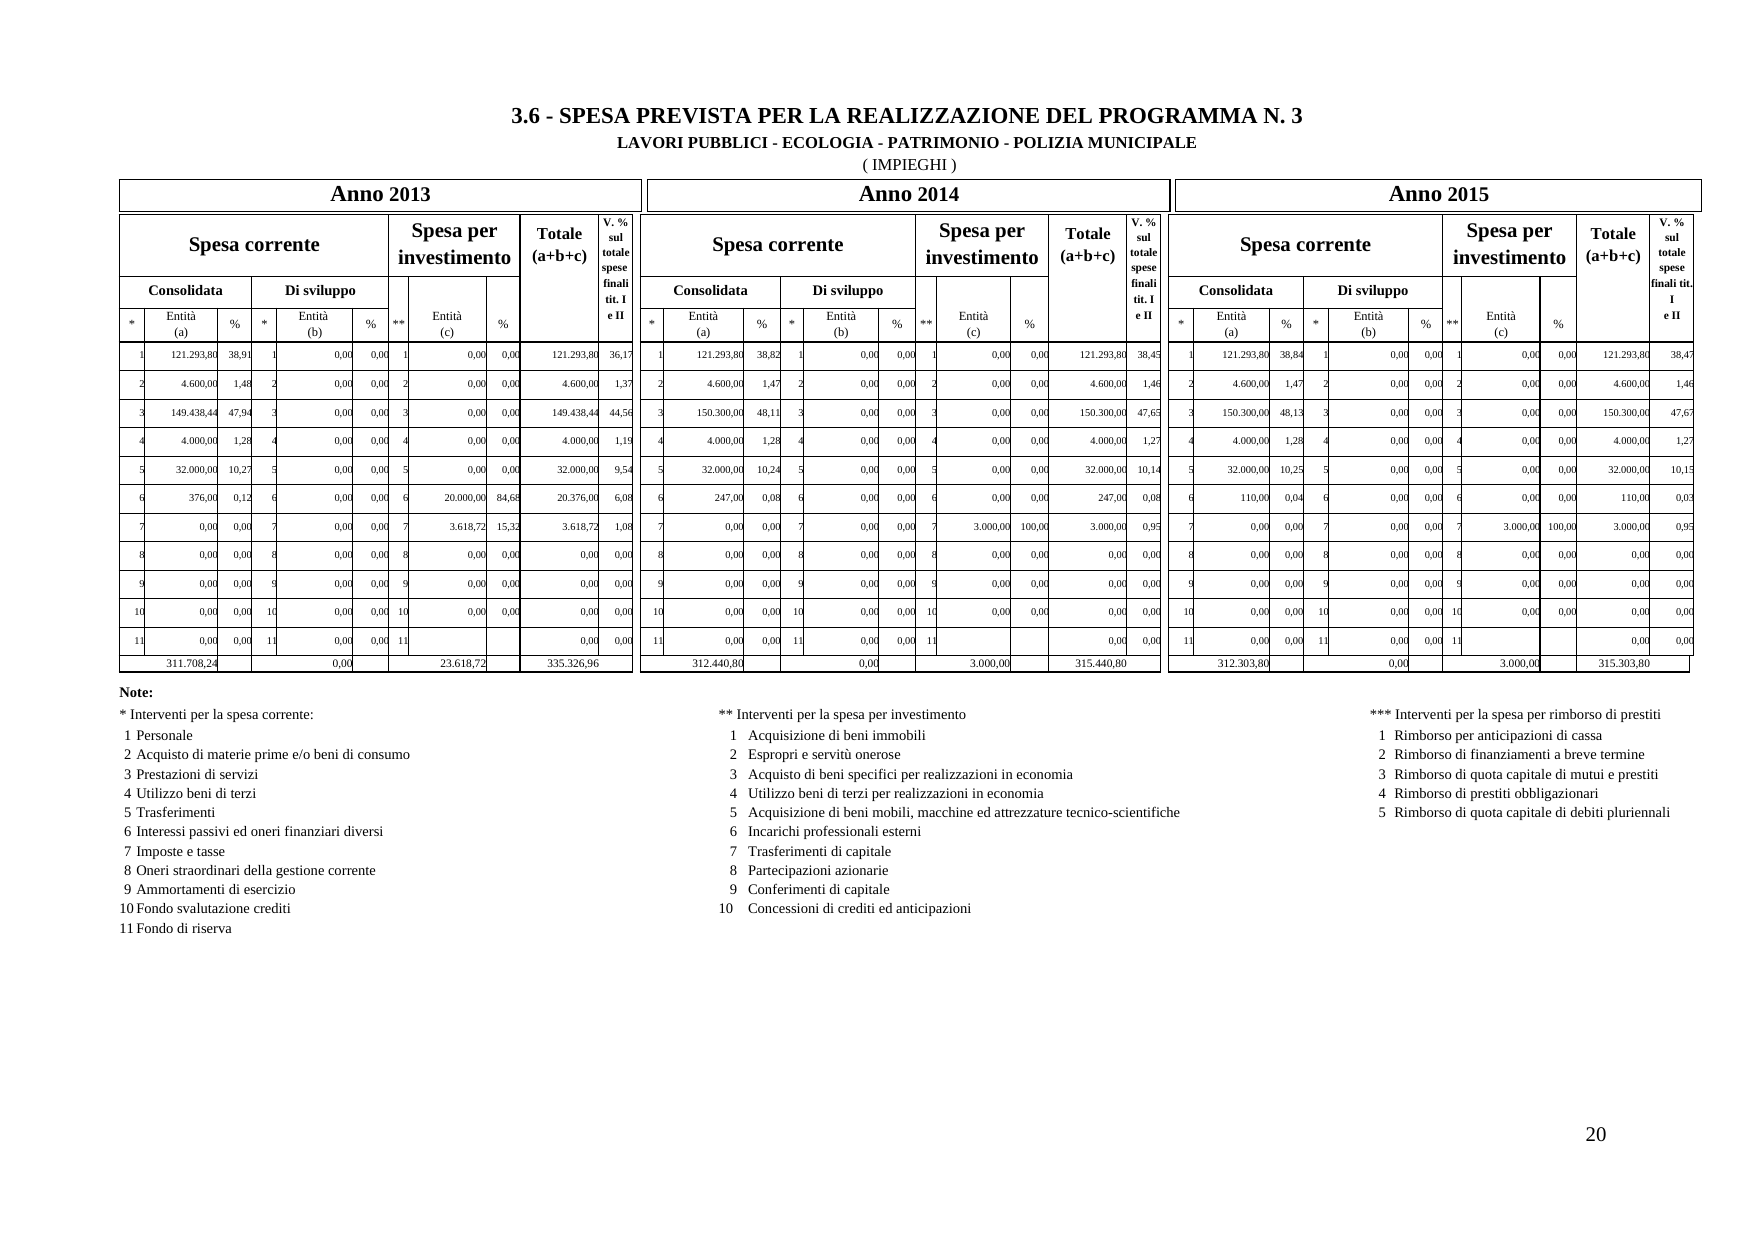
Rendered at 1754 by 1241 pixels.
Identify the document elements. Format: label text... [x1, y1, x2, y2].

table_cell 7 [1304, 514, 1328, 541]
table_cell 0,00 [218, 542, 251, 570]
table_cell 0,00 [353, 571, 388, 598]
table_cell 0,00 [1409, 371, 1442, 398]
table_cell 335.326,96 [521, 656, 599, 671]
table_cell [1217, 673, 1318, 683]
table_cell 10 [781, 599, 803, 627]
table_cell [895, 920, 923, 939]
table_cell [1086, 920, 1176, 939]
table_cell 315.440,80 [1049, 656, 1127, 671]
table_cell 0,04 [1270, 485, 1303, 513]
table_cell [1063, 684, 1086, 704]
table_cell [563, 804, 669, 823]
table_cell 0,00 [804, 400, 878, 427]
table_cell 5 [916, 457, 936, 484]
table_cell [1694, 370, 1706, 398]
table_cell 6 [916, 485, 936, 513]
table_cell 0,00 [1270, 542, 1303, 570]
table_cell 0,00 [1409, 428, 1442, 456]
table_header V. % sul totale spese [1127, 215, 1160, 276]
table_cell [1063, 920, 1086, 939]
table_cell [409, 628, 486, 655]
table_cell 4 [252, 428, 276, 456]
table_cell 0,00 [487, 428, 519, 456]
table_cell 0,00 [1650, 628, 1693, 655]
table_cell 0,00 [409, 542, 486, 570]
table_cell 4 [389, 428, 408, 456]
table_cell 1 [916, 343, 936, 370]
table_cell [744, 656, 780, 671]
table_cell 0,00 [879, 371, 915, 398]
table_cell [1577, 308, 1649, 341]
table_cell 0,00 [1127, 571, 1160, 598]
table_cell 0,00 [252, 656, 352, 671]
table_cell [1536, 920, 1562, 939]
table_cell 0,00 [1127, 599, 1160, 627]
table_cell 6,08 [599, 485, 632, 513]
table_cell 0,00 [1329, 485, 1408, 513]
table_cell [669, 673, 713, 683]
table_header Anno 2013 [120, 180, 641, 211]
table_cell [436, 920, 524, 939]
table_cell 9 [916, 571, 936, 598]
table_cell 0,00 [1011, 485, 1048, 513]
table_cell [1086, 705, 1176, 727]
table_cell [1706, 705, 1713, 727]
table_cell * [1169, 309, 1193, 341]
table_cell 4 [781, 428, 803, 456]
table_cell 0,00 [277, 542, 352, 570]
table_cell * [641, 309, 663, 341]
table_cell 2 [641, 371, 663, 398]
table_cell [414, 684, 436, 704]
table_cell 7 [718, 843, 748, 862]
table_cell [370, 705, 413, 727]
table_cell [1176, 673, 1217, 683]
table_cell 0,00 [487, 400, 519, 427]
table_cell 1 [120, 343, 144, 370]
table_cell 0,00 [353, 371, 388, 398]
table_cell [669, 765, 713, 785]
table_cell 0,00 [1409, 599, 1442, 627]
table_cell [1049, 276, 1126, 307]
table_cell 0,00 [1329, 371, 1408, 398]
table_cell 8 [1169, 542, 1193, 570]
table_cell 0,00 [409, 571, 486, 598]
table_cell [1370, 843, 1394, 862]
table_cell [1563, 920, 1659, 939]
table_cell [1706, 684, 1713, 704]
table_cell Entità (b) [1329, 309, 1408, 341]
table_cell [718, 684, 748, 704]
table_cell [1659, 843, 1713, 862]
table_cell 100,00 [1011, 514, 1048, 541]
table_cell 0,03 [1650, 485, 1693, 513]
table_cell [1217, 705, 1318, 727]
table_cell 1 [1443, 343, 1461, 370]
table_cell [284, 765, 370, 785]
table_cell 0,00 [1329, 457, 1408, 484]
table_cell 0,00 [1577, 542, 1649, 570]
table_cell 121.293,80 [1049, 343, 1126, 370]
table_cell 38,47 [1650, 343, 1693, 370]
table_header Anno 2014 [648, 180, 1169, 211]
table_cell [1493, 843, 1536, 862]
table_cell [218, 727, 259, 746]
table_cell 9 [1304, 571, 1328, 598]
table_cell 0,00 [1011, 400, 1048, 427]
table_cell [633, 655, 640, 671]
table_cell 0,00 [879, 571, 915, 598]
table_cell [1318, 881, 1365, 900]
table_cell [1536, 684, 1562, 704]
table_cell ** [916, 308, 936, 341]
table_cell [1365, 684, 1369, 704]
table_cell [895, 673, 923, 683]
table_cell [1176, 823, 1217, 842]
table_cell 376,00 [145, 485, 217, 513]
table_cell [923, 920, 1026, 939]
table_cell 0,00 [1329, 542, 1408, 570]
table_cell [414, 823, 436, 842]
table_header [1171, 179, 1175, 211]
table_cell 0,00 [1329, 571, 1408, 598]
table_cell 0,00 [353, 599, 388, 627]
table_cell [284, 804, 370, 823]
table_cell [1161, 598, 1168, 627]
table_cell [1563, 684, 1659, 704]
table_cell 0,00 [1541, 542, 1576, 570]
table_cell Trasferimenti [136, 804, 218, 823]
table_cell [1659, 671, 1706, 683]
table_cell 0,00 [1409, 400, 1442, 427]
table_cell * [781, 309, 803, 341]
table_cell [1176, 862, 1217, 881]
table_cell [1176, 843, 1217, 862]
table_cell [1176, 727, 1217, 746]
table_cell 0,00 [1329, 428, 1408, 456]
table_cell 0,00 [1409, 485, 1442, 513]
table_cell [1694, 399, 1706, 427]
table_cell [1443, 277, 1461, 307]
table_cell 0,00 [353, 542, 388, 570]
table_cell e II [1127, 308, 1160, 341]
table_cell [259, 684, 284, 704]
table_cell 0,00 [1011, 428, 1048, 456]
table_cell 150.300,00 [1049, 400, 1126, 427]
table_cell [370, 785, 413, 804]
table_cell [1493, 862, 1536, 881]
table_cell Fondo di riserva [136, 920, 259, 939]
table_cell * Interventi per la spesa corrente: [119, 705, 370, 727]
table_cell 150.300,00 [1194, 400, 1269, 427]
table_cell 36,17 [599, 343, 632, 370]
table_cell [1706, 370, 1713, 398]
table_cell Concessioni di crediti ed anticipazioni [748, 900, 1020, 919]
table_cell 1,08 [599, 514, 632, 541]
table_cell [1063, 727, 1086, 746]
table_cell Rimborso di quota capitale di debiti pluriennali [1394, 804, 1713, 823]
table_cell 0,00 [409, 457, 486, 484]
table_cell [563, 705, 669, 727]
table_cell 247,00 [1049, 485, 1126, 513]
table_cell [1161, 627, 1168, 655]
table_cell [1536, 900, 1562, 919]
table_cell 47,94 [218, 400, 251, 427]
table_cell 10 [1169, 599, 1193, 627]
table_header [642, 179, 647, 211]
table_cell 0,00 [1329, 628, 1408, 655]
table_cell 20.000,00 [409, 485, 486, 513]
table_cell [1217, 746, 1318, 765]
table_cell [259, 673, 284, 683]
table_cell 0,00 [277, 599, 352, 627]
table_header [1706, 214, 1713, 276]
table_cell 0,00 [145, 628, 217, 655]
table_header V. % sul totale spese [1650, 215, 1693, 276]
table_cell 4 [119, 785, 136, 804]
table_cell 0,00 [1409, 457, 1442, 484]
table_cell [713, 727, 718, 746]
table_cell [1563, 900, 1659, 919]
table_cell [1365, 727, 1369, 746]
table_cell [669, 785, 713, 804]
table_cell [633, 427, 640, 456]
table_cell [713, 684, 718, 704]
table_cell [1161, 370, 1168, 398]
table_cell [259, 785, 284, 804]
table_cell [748, 920, 849, 939]
table_cell Entità (c) [1462, 308, 1539, 341]
table_cell [563, 900, 669, 919]
table_cell 10 [1304, 599, 1328, 627]
table_cell [1318, 900, 1365, 919]
table_cell [713, 673, 718, 683]
table_cell 8 [1304, 542, 1328, 570]
table_cell [1063, 746, 1086, 765]
table_cell 0,00 [804, 485, 878, 513]
table_cell [563, 785, 669, 804]
table_cell [1706, 456, 1713, 484]
table_cell [284, 785, 370, 804]
table_cell 0,00 [804, 571, 878, 598]
table_cell 0,00 [804, 599, 878, 627]
table_cell ** Interventi per la spesa per investimento [718, 705, 1020, 727]
table_cell [414, 673, 436, 683]
table_cell 4.000,00 [1577, 428, 1649, 456]
table_cell 1 [781, 343, 803, 370]
table_cell 4 [120, 428, 144, 456]
table_cell 15,32 [487, 514, 519, 541]
table_cell [1318, 843, 1365, 862]
table_cell 0,00 [1194, 514, 1269, 541]
table_cell Rimborso di prestiti obbligazionari [1394, 785, 1659, 804]
table_cell finali tit. I [1127, 276, 1160, 307]
table_cell [748, 673, 849, 683]
table_cell [436, 684, 524, 704]
table_cell 0,00 [879, 400, 915, 427]
table_cell Rimborso di quota capitale di mutui e prestiti [1394, 765, 1713, 785]
table_cell 0,00 [1304, 656, 1408, 671]
table_cell [916, 277, 936, 307]
table_cell [1706, 598, 1713, 627]
table_cell 3 [1304, 400, 1328, 427]
table_cell [487, 628, 519, 655]
table_cell [718, 673, 748, 683]
table_cell finali tit. I [1650, 276, 1693, 307]
table_cell 8 [389, 542, 408, 570]
table_cell [1217, 862, 1318, 881]
table_cell 9 [1169, 571, 1193, 598]
table_cell 0,00 [1462, 400, 1539, 427]
table_cell 32.000,00 [1194, 457, 1269, 484]
table_cell [713, 785, 718, 804]
table_cell % [1011, 308, 1048, 341]
table_cell finali tit. I [599, 276, 632, 307]
table_cell 121.293,80 [1194, 343, 1269, 370]
table_cell [633, 570, 640, 598]
table_cell [436, 765, 524, 785]
table_cell 0,00 [277, 571, 352, 598]
table_cell 0,00 [1462, 571, 1539, 598]
table_cell [1318, 804, 1365, 823]
table_cell 0,00 [1541, 400, 1576, 427]
table_cell Interessi passivi ed oneri finanziari diversi [136, 823, 413, 842]
table_cell 0,00 [1577, 628, 1649, 655]
table_cell 0,00 [1462, 428, 1539, 456]
table_cell 0,00 [145, 542, 217, 570]
table_cell [1161, 276, 1168, 307]
table_cell [1086, 823, 1176, 842]
table_cell [563, 727, 669, 746]
table_cell [669, 705, 713, 727]
table_cell 11 [252, 628, 276, 655]
table_cell 2 [120, 371, 144, 398]
table_cell [1370, 881, 1394, 900]
table_cell [1026, 920, 1063, 939]
table_cell [1063, 862, 1086, 881]
table_header [1694, 214, 1706, 276]
table_cell [1086, 900, 1176, 919]
table_cell [1176, 785, 1217, 804]
table_cell 1 [252, 343, 276, 370]
table_cell [633, 399, 640, 427]
table_cell [1063, 823, 1086, 842]
table_cell 9 [1443, 571, 1461, 598]
table_cell [1161, 456, 1168, 484]
table_cell [1365, 823, 1369, 842]
table_cell 0,00 [1011, 371, 1048, 398]
table_cell 4 [1443, 428, 1461, 456]
table_cell [284, 843, 370, 862]
table_cell Prestazioni di servizi [136, 765, 284, 785]
table_cell 0,00 [521, 571, 598, 598]
table_cell [1394, 900, 1493, 919]
table_cell 2 [1304, 371, 1328, 398]
table_cell [1270, 656, 1303, 671]
table_cell [119, 673, 218, 683]
table_cell [436, 862, 524, 881]
table_cell [1020, 900, 1063, 919]
table_cell [1706, 484, 1713, 513]
table_cell [879, 656, 915, 671]
table_cell 3.000,00 [1049, 514, 1126, 541]
table_cell [633, 513, 640, 541]
table_cell 4.600,00 [145, 371, 217, 398]
table_cell Di sviluppo [1304, 277, 1442, 307]
table_cell 3 [641, 400, 663, 427]
table_cell 0,00 [804, 428, 878, 456]
table_cell [937, 628, 1010, 655]
table_cell 6 [1304, 485, 1328, 513]
table_cell 6 [120, 485, 144, 513]
table_cell [525, 843, 563, 862]
table_cell 3.000,00 [1462, 514, 1539, 541]
table_cell 0,00 [1270, 571, 1303, 598]
table_cell [1020, 684, 1063, 704]
table_cell [669, 823, 713, 842]
table_cell 3 [781, 400, 803, 427]
table_cell 5 [1169, 457, 1193, 484]
table_cell 6 [641, 485, 663, 513]
table_cell 0,00 [521, 599, 598, 627]
table_cell 38,45 [1127, 343, 1160, 370]
table_cell Entità (a) [145, 309, 217, 341]
table_header Spesa corrente [1169, 215, 1442, 276]
table_header Spesa corrente [120, 215, 388, 276]
table_cell 11 [1304, 628, 1328, 655]
table_cell [633, 541, 640, 570]
table_cell 0,00 [1462, 343, 1539, 370]
table_cell 0,00 [1270, 514, 1303, 541]
table_cell [1541, 277, 1576, 307]
table_cell 0,00 [879, 428, 915, 456]
table_cell 0,00 [521, 542, 598, 570]
table_cell [1370, 673, 1394, 683]
table_cell [1217, 823, 1318, 842]
table_cell [1318, 727, 1365, 746]
table_cell 3.000,00 [1577, 514, 1649, 541]
table_cell 44,56 [599, 400, 632, 427]
table_cell 38,82 [744, 343, 780, 370]
table_cell 7 [389, 514, 408, 541]
table_cell [563, 671, 669, 683]
table_cell % [218, 309, 251, 341]
table_cell [259, 920, 284, 939]
table_cell 10 [718, 900, 748, 919]
table_cell [1706, 276, 1713, 307]
table_cell 4 [718, 785, 748, 804]
table_cell 8 [252, 542, 276, 570]
table_cell 0,00 [409, 428, 486, 456]
table_cell [748, 684, 849, 704]
table_cell [1365, 746, 1369, 765]
table_cell 5 [252, 457, 276, 484]
table_cell 0,00 [1462, 542, 1539, 570]
table_cell [937, 277, 1010, 307]
table_cell [1493, 823, 1536, 842]
table_cell 121.293,80 [664, 343, 743, 370]
table_cell [669, 862, 713, 881]
table_cell 10,25 [1270, 457, 1303, 484]
table_cell [1659, 881, 1713, 900]
table_cell [1694, 427, 1706, 456]
table_cell 0,00 [353, 628, 388, 655]
table_cell [1063, 705, 1086, 727]
table_cell [409, 277, 486, 307]
table_cell [284, 684, 370, 704]
table_cell 1,28 [744, 428, 780, 456]
table_cell 10 [389, 599, 408, 627]
table_cell [713, 881, 718, 900]
table_cell [1318, 673, 1365, 683]
table_cell [1365, 765, 1369, 785]
table_cell % [353, 309, 388, 341]
table_cell [1365, 900, 1369, 919]
table_cell [1176, 920, 1217, 939]
table_cell 0,00 [1541, 371, 1576, 398]
table_cell 1,27 [1650, 428, 1693, 456]
table_cell 0,00 [409, 343, 486, 370]
table_cell 0,00 [1011, 571, 1048, 598]
table_cell 0,00 [1541, 428, 1576, 456]
table_cell [633, 484, 640, 513]
table_cell 11 [1169, 628, 1193, 655]
table_cell [1370, 900, 1394, 919]
table_cell 3.618,72 [521, 514, 598, 541]
table_cell 4 [916, 428, 936, 456]
table_cell 0,00 [937, 371, 1010, 398]
table_cell Acquisto di materie prime e/o beni di consumo [136, 746, 436, 765]
table_cell 0,00 [744, 628, 780, 655]
table_cell [436, 823, 524, 842]
table_cell [1462, 628, 1539, 655]
table_cell [1161, 341, 1168, 370]
table_cell [1365, 920, 1369, 939]
table_cell 0,00 [804, 542, 878, 570]
table_cell Personale [136, 727, 218, 746]
table_cell 9 [252, 571, 276, 598]
table_cell [1696, 133, 1701, 155]
table_cell 100,00 [1541, 514, 1576, 541]
table_cell 0,00 [1409, 571, 1442, 598]
table_cell 0,00 [879, 599, 915, 627]
table_cell 8 [916, 542, 936, 570]
table_cell [218, 804, 259, 823]
table_header [1161, 214, 1168, 276]
table_cell Entità (b) [804, 309, 878, 341]
table_cell 0,12 [218, 485, 251, 513]
table_cell 1 [389, 343, 408, 370]
table_cell [525, 746, 563, 765]
table_cell 0,00 [1049, 542, 1126, 570]
table_cell [1063, 673, 1086, 683]
table_cell 11 [781, 628, 803, 655]
table_cell 0,00 [937, 571, 1010, 598]
table_header V. % sul totale spese [599, 215, 632, 276]
table_cell [1462, 277, 1539, 307]
table_cell [1063, 843, 1086, 862]
table_cell 4.000,00 [664, 428, 743, 456]
table_cell 0,00 [1049, 628, 1126, 655]
table_cell 0,00 [744, 542, 780, 570]
table_cell 0,00 [218, 514, 251, 541]
table_cell 3 [120, 400, 144, 427]
table_cell 2 [718, 746, 748, 765]
table_cell 1 [641, 343, 663, 370]
table_cell [370, 843, 413, 862]
table_cell [525, 705, 563, 727]
table_cell 0,00 [1541, 485, 1576, 513]
table_cell Rimborso di finanziamenti a breve termine [1394, 746, 1713, 765]
table_cell 11 [916, 628, 936, 655]
table_cell 0,08 [1127, 485, 1160, 513]
table_cell 0,00 [804, 628, 878, 655]
table_cell 0,00 [353, 400, 388, 427]
table_cell [1706, 541, 1713, 570]
table_cell 10,24 [744, 457, 780, 484]
table_cell [521, 276, 598, 307]
table_cell [1370, 920, 1394, 939]
table_cell [1694, 570, 1706, 598]
table_cell [1694, 341, 1706, 370]
table_cell 9 [718, 881, 748, 900]
table_cell Consolidata [641, 277, 780, 307]
table_cell [436, 785, 524, 804]
table_cell 6 [252, 485, 276, 513]
table_cell 0,00 [1541, 571, 1576, 598]
table_cell [1365, 804, 1369, 823]
table_cell * [1304, 309, 1328, 341]
table_cell 5 [1370, 804, 1394, 823]
table_cell [414, 804, 436, 823]
table_cell [1176, 705, 1217, 727]
table_cell * [252, 309, 276, 341]
table_cell 38,91 [218, 343, 251, 370]
table_cell 5 [718, 804, 748, 823]
table_cell 10 [916, 599, 936, 627]
table_cell [895, 684, 923, 704]
table_cell [1706, 308, 1713, 341]
table_cell 0,00 [1127, 628, 1160, 655]
table_cell 0,00 [1011, 599, 1048, 627]
table_cell 8 [120, 542, 144, 570]
table_cell 10,15 [1650, 457, 1693, 484]
table_header Totale (a+b+c) [1049, 215, 1126, 276]
table_cell 5 [389, 457, 408, 484]
table_cell 0,00 [1194, 571, 1269, 598]
table_cell [1706, 427, 1713, 456]
table_cell [1217, 900, 1318, 919]
table_cell 0,00 [409, 371, 486, 398]
table_cell [1217, 881, 1318, 900]
table_cell 4 [1169, 428, 1193, 456]
table_cell 312.440,80 [641, 656, 743, 671]
table_cell 121.293,80 [1577, 343, 1649, 370]
table_cell 9 [389, 571, 408, 598]
table_cell [525, 684, 563, 704]
table_cell [1394, 823, 1493, 842]
table_cell 11 [641, 628, 663, 655]
table_cell [633, 308, 640, 341]
table_cell [1161, 513, 1168, 541]
table_header Anno 2015 [1176, 180, 1701, 211]
table_cell [1318, 765, 1365, 785]
table_cell [713, 843, 718, 862]
table_cell 1,46 [1127, 371, 1160, 398]
table_cell 0,95 [1127, 514, 1160, 541]
table_cell [414, 705, 436, 727]
table_cell [633, 627, 640, 655]
table_cell [218, 684, 259, 704]
table_cell [436, 705, 524, 727]
table_cell [1217, 785, 1318, 804]
table_cell 3 [916, 400, 936, 427]
table_header Spesa per investimento [916, 215, 1048, 276]
table_cell 0,00 [879, 485, 915, 513]
table_cell [1536, 881, 1562, 900]
table_cell *** Interventi per la spesa per rimborso di prestiti [1370, 705, 1706, 727]
table_cell 48,11 [744, 400, 780, 427]
table_cell [1365, 785, 1369, 804]
table_cell 7 [120, 514, 144, 541]
table_cell 1,19 [599, 428, 632, 456]
table_cell 0,00 [664, 571, 743, 598]
table_cell 1 [1304, 343, 1328, 370]
table_cell [525, 862, 563, 881]
table_cell [414, 765, 436, 785]
table_cell 0,00 [1329, 514, 1408, 541]
table_cell [1694, 276, 1706, 307]
table_cell [1086, 881, 1176, 900]
table_cell 10 [252, 599, 276, 627]
table_cell [1694, 541, 1706, 570]
table_header 3.6 - SPESA PREVISTA PER LA REALIZZAZIONE DEL PROGRAMMA N. 3 [118, 103, 1696, 133]
table_cell 0,00 [487, 599, 519, 627]
table_header [633, 214, 640, 276]
table_cell [370, 881, 413, 900]
table_cell [1659, 684, 1706, 704]
table_cell Entità (a) [664, 309, 743, 341]
table_cell 0,00 [1541, 343, 1576, 370]
table_cell [563, 765, 669, 785]
table_cell LAVORI PUBBLICI - ECOLOGIA - PATRIMONIO - POLIZIA MUNICIPALE [118, 133, 1696, 155]
table_cell [1217, 920, 1318, 939]
table_cell 8 [119, 862, 136, 881]
table_cell 3.000,00 [916, 656, 1010, 671]
table_cell 1 [1169, 343, 1193, 370]
table_cell 4.000,00 [145, 428, 217, 456]
table_cell [1020, 727, 1063, 746]
table_cell 3 [1443, 400, 1461, 427]
table_cell [1318, 785, 1365, 804]
table_cell [1318, 862, 1365, 881]
table_cell 1,28 [1270, 428, 1303, 456]
table_cell [1541, 628, 1576, 655]
table_cell [414, 900, 436, 919]
table_cell 8 [641, 542, 663, 570]
table_cell 10,14 [1127, 457, 1160, 484]
table_cell 32.000,00 [1049, 457, 1126, 484]
table_cell 0,00 [599, 542, 632, 570]
table_cell 0,00 [277, 457, 352, 484]
table_cell [1536, 843, 1562, 862]
table_cell 5 [1443, 457, 1461, 484]
table_cell [1365, 881, 1369, 900]
table_cell 3 [389, 400, 408, 427]
table_cell 0,00 [1541, 457, 1576, 484]
table_cell [1706, 655, 1713, 671]
table_cell 0,00 [1462, 599, 1539, 627]
table_cell 5 [120, 457, 144, 484]
table_cell [525, 727, 563, 746]
table_cell 0,00 [353, 485, 388, 513]
table_cell [218, 656, 251, 671]
table_cell Imposte e tasse [136, 843, 259, 862]
table_cell Utilizzo beni di terzi per realizzazioni in economia [748, 785, 1176, 804]
table_cell [1659, 920, 1713, 939]
table_cell Acquisizione di beni immobili [748, 727, 1020, 746]
table_cell 11 [119, 920, 136, 939]
table_cell [259, 843, 284, 862]
table_cell 0,00 [277, 514, 352, 541]
table_cell [713, 705, 718, 727]
table_cell 9 [119, 881, 136, 900]
table_cell [563, 684, 669, 704]
table_cell Di sviluppo [781, 277, 915, 307]
table_cell 0,00 [879, 514, 915, 541]
table_cell [713, 900, 718, 919]
table_cell 6 [781, 485, 803, 513]
table_cell 0,00 [277, 371, 352, 398]
table_cell [525, 765, 563, 785]
table_cell 4.600,00 [1049, 371, 1126, 398]
table_cell [1706, 671, 1713, 683]
table_cell [1217, 684, 1318, 704]
table_cell Acquisto di beni specifici per realizzazioni in economia [748, 765, 1176, 785]
table_cell [563, 843, 669, 862]
table_cell [1161, 399, 1168, 427]
table_cell 0,00 [1011, 542, 1048, 570]
table_cell 0,00 [1541, 599, 1576, 627]
table_cell [669, 727, 713, 746]
table_cell 0,00 [1462, 485, 1539, 513]
table_cell 48,13 [1270, 400, 1303, 427]
table_cell e II [599, 308, 632, 341]
table_cell [1706, 341, 1713, 370]
table_cell [389, 277, 408, 307]
table_cell 0,00 [1650, 571, 1693, 598]
table_cell [1370, 684, 1394, 704]
table_cell 0,00 [1270, 628, 1303, 655]
table_cell Ammortamenti di esercizio [136, 881, 370, 900]
table_cell 0,00 [744, 571, 780, 598]
table_cell 1,27 [1127, 428, 1160, 456]
table_cell [1563, 881, 1659, 900]
table_cell [1694, 627, 1706, 655]
table_cell [414, 862, 436, 881]
table_cell [525, 920, 563, 939]
table_cell [563, 920, 669, 939]
table_cell 4.000,00 [1194, 428, 1269, 456]
table_cell 0,00 [277, 343, 352, 370]
table_cell [1318, 746, 1365, 765]
table_cell [525, 785, 563, 804]
table_cell 0,00 [937, 343, 1010, 370]
table_cell Di sviluppo [252, 277, 388, 307]
table_cell [1706, 570, 1713, 598]
table_cell 2 [1370, 746, 1394, 765]
table_cell 0,00 [1462, 371, 1539, 398]
table_cell [1690, 656, 1694, 671]
table_cell [1563, 843, 1659, 862]
table_cell 0,00 [599, 599, 632, 627]
table_cell 3.000,00 [937, 514, 1010, 541]
table_cell Consolidata [1169, 277, 1303, 307]
table_cell [487, 277, 519, 307]
table_cell 0,00 [487, 343, 519, 370]
table_cell 3 [252, 400, 276, 427]
table_cell 32.000,00 [521, 457, 598, 484]
table_cell [1493, 900, 1536, 919]
table_cell [1577, 276, 1649, 307]
table_cell [718, 920, 748, 939]
table_cell [525, 673, 563, 683]
table_cell [669, 804, 713, 823]
table_cell 32.000,00 [145, 457, 217, 484]
table_cell 5 [641, 457, 663, 484]
table_cell 10 [1443, 599, 1461, 627]
table_cell 4.600,00 [1577, 371, 1649, 398]
table_cell [436, 843, 524, 862]
table_cell [436, 804, 524, 823]
table_cell [218, 673, 259, 683]
table_cell 0,00 [1577, 571, 1649, 598]
table_cell 5 [1304, 457, 1328, 484]
table_cell [525, 804, 563, 823]
table_cell [414, 843, 436, 862]
table_cell [563, 862, 669, 881]
table_cell [1086, 746, 1176, 765]
table_cell 7 [1443, 514, 1461, 541]
table_cell [1706, 513, 1713, 541]
table_cell [1020, 862, 1063, 881]
table_cell % [879, 309, 915, 341]
table_cell 32.000,00 [664, 457, 743, 484]
table_cell [1659, 900, 1713, 919]
table_cell [1365, 705, 1369, 727]
table_cell 2 [1169, 371, 1193, 398]
table_cell 0,00 [353, 428, 388, 456]
table_cell 10 [119, 900, 136, 919]
table_cell 4 [1370, 785, 1394, 804]
table_cell Trasferimenti di capitale [748, 843, 1020, 862]
table_cell 0,00 [1011, 343, 1048, 370]
table_cell 0,00 [1409, 542, 1442, 570]
table_cell 0,00 [599, 628, 632, 655]
table_cell ( IMPIEGHI ) [118, 155, 1701, 177]
table_cell Conferimenti di capitale [748, 881, 923, 900]
table_cell 23.618,72 [389, 656, 486, 671]
table_cell e II [1650, 308, 1693, 341]
table_cell [1394, 843, 1493, 862]
table_cell 0,00 [879, 628, 915, 655]
table_cell [633, 370, 640, 398]
table_cell [1659, 785, 1713, 804]
table_cell 7 [641, 514, 663, 541]
table_cell [1020, 843, 1063, 862]
table_cell 0,00 [781, 656, 878, 671]
table_cell [1694, 456, 1706, 484]
table_cell [1217, 727, 1318, 746]
table_cell ** [389, 308, 408, 341]
table_cell 47,67 [1650, 400, 1693, 427]
table_cell 5 [119, 804, 136, 823]
table_cell 0,00 [1409, 343, 1442, 370]
table_cell 6 [119, 823, 136, 842]
table_cell [633, 598, 640, 627]
table_cell [370, 727, 413, 746]
table_cell 6 [389, 485, 408, 513]
table_cell [370, 673, 413, 683]
table_cell 3 [718, 765, 748, 785]
table_cell 3 [119, 765, 136, 785]
table_cell 0,00 [1270, 599, 1303, 627]
table_cell Espropri e servitù onerose [748, 746, 1020, 765]
table_cell 5 [781, 457, 803, 484]
table_cell [1493, 881, 1536, 900]
table_cell 0,00 [599, 571, 632, 598]
table_cell [713, 920, 718, 939]
table_cell [1217, 765, 1318, 785]
table_cell 0,00 [804, 514, 878, 541]
table_cell 149.438,44 [521, 400, 598, 427]
table_cell % [1409, 309, 1442, 341]
table_cell 0,00 [937, 457, 1010, 484]
table_cell [599, 656, 632, 671]
table_cell 0,00 [879, 457, 915, 484]
table_cell Incarichi professionali esterni [748, 823, 1020, 842]
table_cell Partecipazioni azionarie [748, 862, 1020, 881]
table_cell 2 [252, 371, 276, 398]
table_cell Rimborso per anticipazioni di cassa [1394, 727, 1659, 746]
table_cell [633, 341, 640, 370]
table_cell 4.000,00 [1049, 428, 1126, 456]
table_cell [1161, 427, 1168, 456]
table_cell 4.000,00 [521, 428, 598, 456]
table_cell 11 [120, 628, 144, 655]
table_cell [414, 727, 436, 746]
table_cell [1086, 843, 1176, 862]
table_cell [525, 823, 563, 842]
table_cell [1650, 656, 1689, 671]
table_cell 6 [718, 823, 748, 842]
table_cell 2 [389, 371, 408, 398]
table_cell 0,00 [937, 485, 1010, 513]
table_cell [669, 920, 713, 939]
table_cell [563, 881, 669, 900]
table_cell [1394, 881, 1493, 900]
table_cell 150.300,00 [1577, 400, 1649, 427]
table_cell 10,27 [218, 457, 251, 484]
table_cell [1176, 746, 1217, 765]
table_cell 4.600,00 [1194, 371, 1269, 398]
table_cell 0,00 [664, 514, 743, 541]
table_cell [370, 684, 413, 704]
table_cell [414, 920, 436, 939]
table_cell [353, 656, 388, 671]
table_cell [633, 456, 640, 484]
table_cell [849, 920, 895, 939]
table_cell 0,00 [804, 457, 878, 484]
table_cell [1161, 655, 1168, 671]
table_cell 1,28 [218, 428, 251, 456]
table_cell 0,00 [277, 428, 352, 456]
table_cell [1563, 673, 1659, 683]
table_cell [1063, 900, 1086, 919]
table_cell 9,54 [599, 457, 632, 484]
table_cell 0,00 [664, 628, 743, 655]
table_cell [487, 656, 519, 671]
table_cell 7 [252, 514, 276, 541]
table_cell 0,00 [487, 571, 519, 598]
table_cell % [487, 308, 519, 341]
table_cell [1694, 484, 1706, 513]
table_cell Entità (c) [409, 308, 486, 341]
table_cell [1011, 277, 1048, 307]
table_cell 0,00 [487, 457, 519, 484]
table_cell 0,00 [277, 400, 352, 427]
table_header Spesa per investimento [1443, 215, 1576, 276]
table_cell 11 [1443, 628, 1461, 655]
table_cell 1,37 [599, 371, 632, 398]
table_cell 3 [1169, 400, 1193, 427]
table_cell Entità (a) [1194, 309, 1269, 341]
table_cell 1,47 [1270, 371, 1303, 398]
table_cell [1659, 823, 1713, 842]
table_cell 0,00 [353, 457, 388, 484]
table_cell [1318, 823, 1365, 842]
table_cell [1563, 823, 1659, 842]
table_cell 3 [1370, 765, 1394, 785]
table_cell [1394, 920, 1493, 939]
table_cell 1 [119, 727, 136, 746]
table_cell [1365, 843, 1369, 862]
table_cell [633, 276, 640, 307]
table_cell 4.600,00 [664, 371, 743, 398]
table_cell 47,65 [1127, 400, 1160, 427]
table_cell Note: [119, 684, 218, 704]
table_cell 4 [641, 428, 663, 456]
table_cell 2 [1443, 371, 1461, 398]
table_cell 7 [781, 514, 803, 541]
table_cell [414, 785, 436, 804]
table_cell 0,00 [1409, 514, 1442, 541]
table_cell 0,00 [487, 542, 519, 570]
table_cell 0,00 [1329, 343, 1408, 370]
table_cell [713, 823, 718, 842]
table_cell [1694, 513, 1706, 541]
table_cell 4.600,00 [521, 371, 598, 398]
table_cell 10 [120, 599, 144, 627]
table_cell [521, 308, 598, 341]
table_cell 0,00 [1650, 599, 1693, 627]
table_cell [1063, 881, 1086, 900]
table_cell [525, 881, 563, 900]
table_cell [1394, 684, 1493, 704]
table_cell 2 [916, 371, 936, 398]
table_cell 0,00 [145, 599, 217, 627]
table_cell [284, 673, 370, 683]
table_cell 4 [1304, 428, 1328, 456]
table_cell [1086, 727, 1176, 746]
table_cell 0,00 [218, 571, 251, 598]
table_cell 110,00 [1194, 485, 1269, 513]
table_cell [1536, 862, 1562, 881]
table_cell 1,46 [1650, 371, 1693, 398]
table_cell [1370, 823, 1394, 842]
table_cell 0,00 [1194, 628, 1269, 655]
table_cell [259, 804, 284, 823]
table_cell 0,00 [937, 599, 1010, 627]
table_cell 9 [781, 571, 803, 598]
table_cell 121.293,80 [145, 343, 217, 370]
table_cell 0,00 [1049, 599, 1126, 627]
table_cell Oneri straordinari della gestione corrente [136, 862, 413, 881]
table_cell 3.000,00 [1443, 656, 1539, 671]
table_cell [259, 727, 284, 746]
table_cell 311.708,24 [120, 656, 217, 671]
table_cell 0,00 [409, 599, 486, 627]
table_cell [1318, 705, 1365, 727]
table_cell 0,00 [664, 599, 743, 627]
table_cell 7 [119, 843, 136, 862]
table_cell 0,00 [804, 371, 878, 398]
table_cell [436, 881, 524, 900]
table_cell 0,00 [744, 514, 780, 541]
table_cell [370, 900, 413, 919]
table_cell 0,95 [1650, 514, 1693, 541]
table_cell [669, 746, 713, 765]
table_cell 3.618,72 [409, 514, 486, 541]
table_cell [1020, 746, 1063, 765]
table_cell 9 [641, 571, 663, 598]
table_cell [1365, 862, 1369, 881]
table_cell [713, 804, 718, 823]
table_cell [1020, 823, 1063, 842]
table_cell 0,00 [145, 571, 217, 598]
table_cell 6 [1443, 485, 1461, 513]
table_cell [669, 900, 713, 919]
table_cell [436, 746, 524, 765]
table_cell [370, 920, 413, 939]
table_cell [563, 746, 669, 765]
table_cell [1049, 308, 1126, 341]
table_cell 0,00 [937, 428, 1010, 456]
table_cell Consolidata [120, 277, 251, 307]
table_cell [923, 881, 1020, 900]
table_cell 1,47 [744, 371, 780, 398]
table_cell [1365, 673, 1369, 683]
table_cell 0,08 [744, 485, 780, 513]
table_cell 7 [1169, 514, 1193, 541]
table_cell [669, 684, 713, 704]
table_cell [1536, 823, 1562, 842]
table_cell [370, 765, 413, 785]
table_cell [1020, 673, 1063, 683]
table_cell 0,00 [937, 542, 1010, 570]
table_cell 0,00 [218, 599, 251, 627]
table_cell [1694, 308, 1706, 341]
table_cell 2 [781, 371, 803, 398]
table_cell 10 [641, 599, 663, 627]
table_cell [923, 673, 1020, 683]
table_cell [436, 900, 524, 919]
table_cell [1127, 656, 1160, 671]
table_cell % [1541, 308, 1576, 341]
table_cell [1659, 727, 1713, 746]
table_cell [284, 727, 370, 746]
table_cell 8 [718, 862, 748, 881]
table_cell * [120, 309, 144, 341]
table_cell [1217, 843, 1318, 862]
table_header Spesa per investimento [389, 215, 519, 276]
table_cell [1318, 684, 1365, 704]
table_cell Acquisizione di beni mobili, macchine ed attrezzature tecnico-scientifiche [748, 804, 1318, 823]
table_cell [1493, 684, 1536, 704]
table_cell 0,00 [353, 343, 388, 370]
table_cell [669, 843, 713, 862]
table_cell 149.438,44 [145, 400, 217, 427]
table_cell [1536, 673, 1562, 683]
table_cell 0,00 [1329, 599, 1408, 627]
table_cell 0,00 [1650, 542, 1693, 570]
table_cell 110,00 [1577, 485, 1649, 513]
table_cell [1020, 705, 1063, 727]
table_cell % [1270, 309, 1303, 341]
table_cell 0,00 [937, 400, 1010, 427]
table_cell 1,48 [218, 371, 251, 398]
table_cell [1086, 862, 1176, 881]
table_cell Entità (c) [937, 308, 1010, 341]
table_cell 0,00 [353, 514, 388, 541]
table_cell Utilizzo beni di terzi [136, 785, 259, 804]
table_cell 2 [119, 746, 136, 765]
table_cell [1176, 900, 1217, 919]
table_cell 0,00 [277, 628, 352, 655]
table_cell 84,68 [487, 485, 519, 513]
table_cell [1176, 765, 1217, 785]
table_cell [1493, 673, 1536, 683]
table_cell [414, 881, 436, 900]
table_cell [1706, 627, 1713, 655]
table_cell ** [1443, 308, 1461, 341]
table_cell 0,00 [879, 343, 915, 370]
table_cell [1011, 656, 1048, 671]
table_cell [1409, 656, 1442, 671]
table_cell [1176, 881, 1217, 900]
table_cell [713, 746, 718, 765]
table_cell 1 [1370, 727, 1394, 746]
table_cell 315.303,80 [1577, 656, 1650, 671]
table_header Totale (a+b+c) [1577, 215, 1649, 276]
table_cell 0,00 [1577, 599, 1649, 627]
table_cell [1161, 541, 1168, 570]
table_cell 247,00 [664, 485, 743, 513]
table_cell [1394, 673, 1493, 683]
table_cell [669, 881, 713, 900]
table_cell [1394, 862, 1493, 881]
table_cell [1086, 671, 1176, 683]
table_cell 0,00 [277, 485, 352, 513]
table_cell 0,00 [487, 371, 519, 398]
table_cell 8 [781, 542, 803, 570]
table_cell [1020, 881, 1063, 900]
table_cell 0,00 [1462, 457, 1539, 484]
table_cell [1493, 920, 1536, 939]
table_cell 6 [1169, 485, 1193, 513]
table_cell Entità (b) [277, 309, 352, 341]
table_cell [1563, 862, 1659, 881]
table_cell 7 [916, 514, 936, 541]
table_cell [436, 673, 524, 683]
table_cell [1086, 684, 1176, 704]
table_cell 32.000,00 [1577, 457, 1649, 484]
table_cell [1659, 862, 1713, 881]
table_cell 0,00 [1329, 400, 1408, 427]
table_cell [370, 804, 413, 823]
table_cell 150.300,00 [664, 400, 743, 427]
table_cell 0,00 [521, 628, 598, 655]
table_cell [1161, 308, 1168, 341]
table_cell Fondo svalutazione crediti [136, 900, 370, 919]
table_cell [525, 900, 563, 919]
table_cell [1541, 656, 1576, 671]
table_cell 0,00 [1127, 542, 1160, 570]
table_cell [1694, 598, 1706, 627]
table_cell 9 [120, 571, 144, 598]
table_cell [1161, 484, 1168, 513]
table_cell [713, 862, 718, 881]
table_cell 0,00 [1049, 571, 1126, 598]
table_cell 121.293,80 [521, 343, 598, 370]
table_cell 1 [718, 727, 748, 746]
table_cell 0,00 [218, 628, 251, 655]
table_cell 0,00 [804, 343, 878, 370]
table_cell 0,00 [1011, 457, 1048, 484]
table_cell [1694, 655, 1706, 671]
table_header Totale (a+b+c) [521, 215, 598, 276]
table_cell [713, 765, 718, 785]
table_cell 312.303,80 [1169, 656, 1269, 671]
table_cell [1706, 399, 1713, 427]
table_cell 0,00 [879, 542, 915, 570]
table_cell 0,00 [1409, 628, 1442, 655]
table_cell 8 [1443, 542, 1461, 570]
table_cell 0,00 [1194, 599, 1269, 627]
table_cell [1011, 628, 1048, 655]
table_header Spesa corrente [641, 215, 915, 276]
table_cell 0,00 [1194, 542, 1269, 570]
table_cell 0,00 [744, 599, 780, 627]
table_cell 20.376,00 [521, 485, 598, 513]
table_cell 0,00 [664, 542, 743, 570]
table_cell [436, 727, 524, 746]
table_cell [284, 920, 370, 939]
table_cell 38,84 [1270, 343, 1303, 370]
table_cell 0,00 [145, 514, 217, 541]
table_header [1696, 103, 1701, 133]
table_cell % [744, 309, 780, 341]
table_cell [563, 823, 669, 842]
table_cell [923, 684, 1020, 704]
table_cell [1161, 570, 1168, 598]
table_cell [1370, 862, 1394, 881]
table_cell [1318, 920, 1365, 939]
table_cell 11 [389, 628, 408, 655]
table_cell [849, 684, 895, 704]
table_cell [849, 673, 895, 683]
table_cell 0,00 [409, 400, 486, 427]
table_cell [1176, 684, 1217, 704]
